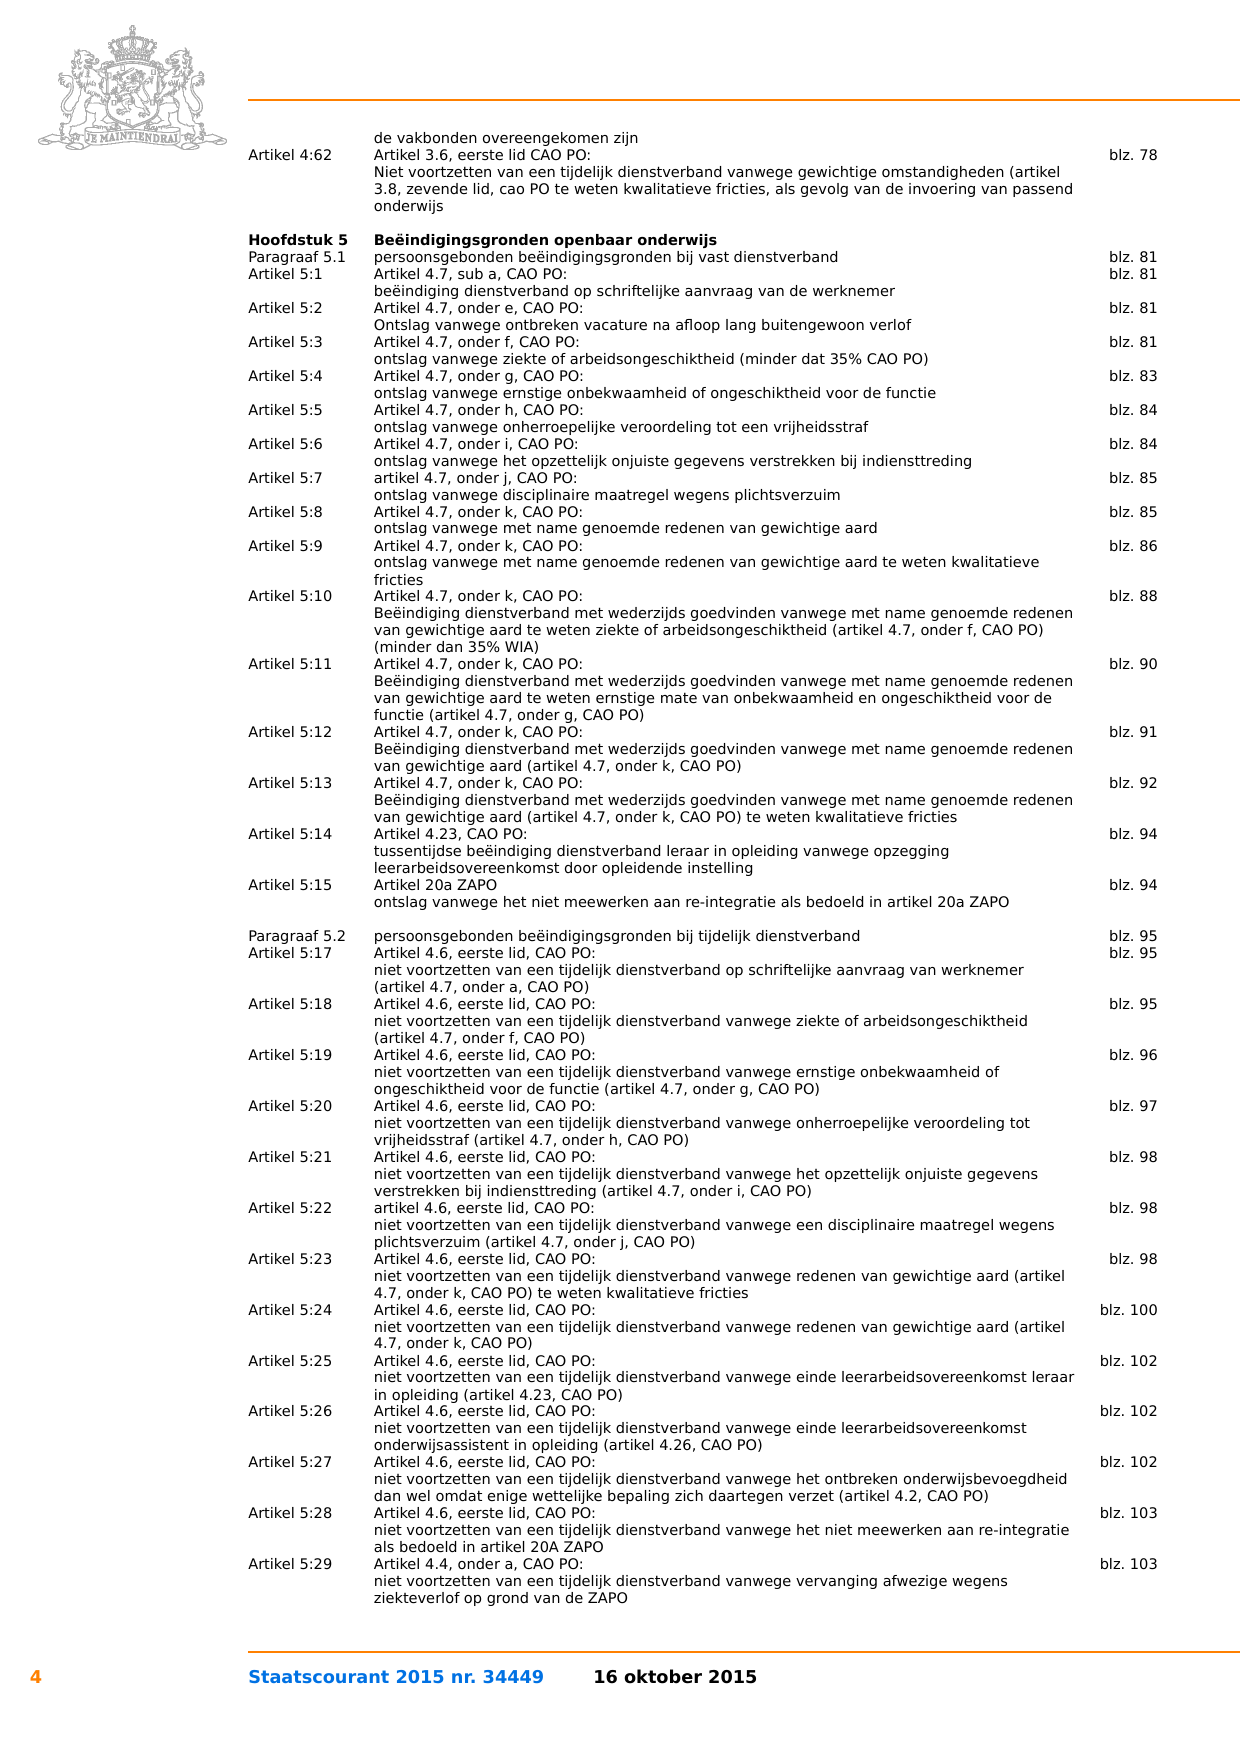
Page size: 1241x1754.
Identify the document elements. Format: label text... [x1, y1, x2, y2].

table_cell niet voortzetten van een tijdelijk dienstverband vanwege ernstige onbekwaamheid of ongeschiktheid voor de functie (artikel 4.7, onder g, CAO PO) [368, 1064, 1082, 1098]
table_cell [1083, 741, 1163, 775]
table_cell niet voortzetten van een tijdelijk dienstverband vanwege einde leerarbeidsovereenkomst leraar in opleiding (artikel 4.23, CAO PO) [368, 1369, 1082, 1403]
table_cell [1083, 1573, 1163, 1607]
table_cell blz. 103 [1083, 1505, 1163, 1522]
table_cell Artikel 5:3 [248, 334, 368, 351]
table_cell Artikel 3.6, eerste lid CAO PO: [368, 147, 1082, 164]
table_cell Artikel 4.7, onder k, CAO PO: [368, 504, 1082, 520]
table_cell [248, 1115, 368, 1149]
table_cell [1083, 486, 1163, 503]
table_cell blz. 94 [1083, 877, 1163, 894]
table_cell blz. 94 [1083, 826, 1163, 843]
table_cell blz. 84 [1083, 402, 1163, 418]
table_cell [1083, 1420, 1163, 1454]
table_cell [1083, 1064, 1163, 1098]
table_cell [248, 419, 368, 436]
table_cell [248, 385, 368, 402]
table_cell blz. 95 [1083, 928, 1163, 945]
table_cell [1083, 164, 1163, 215]
table_cell [248, 453, 368, 469]
table_cell Artikel 4.6, eerste lid, CAO PO: [368, 1353, 1082, 1369]
table_cell blz. 81 [1083, 334, 1163, 351]
table_cell Beëindiging dienstverband met wederzijds goedvinden vanwege met name genoemde redenen van gewichtige aard te weten ernstige mate van onbekwaamheid en ongeschiktheid voor de functie (artikel 4.7, onder g, CAO PO) [368, 673, 1082, 724]
table_cell blz. 85 [1083, 470, 1163, 486]
table_cell Artikel 5:14 [248, 826, 368, 843]
table_cell ontslag vanwege het opzettelijk onjuiste gegevens verstrekken bij indiensttreding [368, 453, 1082, 469]
table_cell blz. 100 [1083, 1301, 1163, 1318]
table_cell [248, 1471, 368, 1505]
table_cell Artikel 20a ZAPO [368, 877, 1082, 894]
table_cell [1083, 453, 1163, 469]
table_cell [248, 1217, 368, 1251]
table_cell blz. 81 [1083, 266, 1163, 283]
table_cell [248, 520, 368, 537]
picture [38, 25, 227, 150]
table_cell [1083, 215, 1163, 232]
table_cell Artikel 4.7, sub a, CAO PO: [368, 266, 1082, 283]
table_cell persoonsgebonden beëindigingsgronden bij tijdelijk dienstverband [368, 928, 1082, 945]
table_cell niet voortzetten van een tijdelijk dienstverband vanwege het opzettelijk onjuiste gegevens verstrekken bij indiensttreding (artikel 4.7, onder i, CAO PO) [368, 1166, 1082, 1199]
table_cell Artikel 5:26 [248, 1403, 368, 1420]
table_cell Artikel 5:1 [248, 266, 368, 283]
table_cell [1083, 1013, 1163, 1047]
table_cell ontslag vanwege ziekte of arbeidsongeschiktheid (minder dat 35% CAO PO) [368, 351, 1082, 368]
table_cell niet voortzetten van een tijdelijk dienstverband vanwege onherroepelijke veroordeling tot vrijheidsstraf (artikel 4.7, onder h, CAO PO) [368, 1115, 1082, 1149]
table_cell Artikel 5:28 [248, 1505, 368, 1522]
table_cell blz. 95 [1083, 996, 1163, 1013]
table_cell [1083, 1369, 1163, 1403]
table_cell blz. 78 [1083, 147, 1163, 164]
table_cell [248, 1166, 368, 1199]
table_cell [1083, 351, 1163, 368]
table_cell artikel 4.7, onder j, CAO PO: [368, 470, 1082, 486]
table_cell [1083, 385, 1163, 402]
table_cell Artikel 4.6, eerste lid, CAO PO: [368, 1454, 1082, 1471]
table_cell [248, 605, 368, 656]
table_cell Hoofdstuk 5 [248, 232, 368, 249]
table_cell [248, 283, 368, 300]
table_cell [248, 215, 368, 232]
table_cell Artikel 5:5 [248, 402, 368, 418]
table_cell Artikel 4.7, onder g, CAO PO: [368, 368, 1082, 384]
table_cell Artikel 4.6, eerste lid, CAO PO: [368, 1251, 1082, 1267]
table_cell Artikel 5:6 [248, 436, 368, 452]
table_cell [1083, 1217, 1163, 1251]
table_cell Artikel 5:13 [248, 775, 368, 792]
table_cell [368, 911, 1082, 928]
table_cell [248, 130, 368, 147]
table_cell [1083, 1319, 1163, 1352]
table_cell Beëindigingsgronden openbaar onderwijs [368, 232, 1082, 249]
table_cell Artikel 4.6, eerste lid, CAO PO: [368, 1403, 1082, 1420]
table_cell de vakbonden overeengekomen zijn [368, 130, 1082, 147]
table_cell [1083, 317, 1163, 334]
table_cell niet voortzetten van een tijdelijk dienstverband vanwege einde leerarbeidsovereenkomst onderwijsassistent in opleiding (artikel 4.26, CAO PO) [368, 1420, 1082, 1454]
table_cell [248, 1319, 368, 1352]
table_cell Artikel 5:23 [248, 1251, 368, 1267]
table_cell Artikel 5:29 [248, 1556, 368, 1573]
table_cell Artikel 4.7, onder e, CAO PO: [368, 300, 1082, 317]
table_cell [248, 554, 368, 588]
table_cell blz. 96 [1083, 1047, 1163, 1064]
table_cell blz. 92 [1083, 775, 1163, 792]
table_cell ontslag vanwege met name genoemde redenen van gewichtige aard te weten kwalitatieve fricties [368, 554, 1082, 588]
table_cell Artikel 5:17 [248, 945, 368, 962]
table_cell Artikel 5:10 [248, 588, 368, 605]
table_cell [368, 215, 1082, 232]
table_cell Artikel 5:22 [248, 1200, 368, 1217]
table_cell Artikel 5:9 [248, 538, 368, 554]
table_cell niet voortzetten van een tijdelijk dienstverband vanwege redenen van gewichtige aard (artikel 4.7, onder k, CAO PO) [368, 1319, 1082, 1352]
table_cell Beëindiging dienstverband met wederzijds goedvinden vanwege met name genoemde redenen van gewichtige aard (artikel 4.7, onder k, CAO PO) [368, 741, 1082, 775]
table_cell [248, 894, 368, 911]
table_cell blz. 88 [1083, 588, 1163, 605]
table_cell Artikel 4:62 [248, 147, 368, 164]
table_cell [248, 1369, 368, 1403]
table_cell blz. 90 [1083, 656, 1163, 673]
table_cell Artikel 5:7 [248, 470, 368, 486]
table_cell Paragraaf 5.1 [248, 249, 368, 266]
table_cell Artikel 5:27 [248, 1454, 368, 1471]
table_cell [248, 962, 368, 996]
table_cell Artikel 4.7, onder k, CAO PO: [368, 724, 1082, 741]
table_cell ontslag vanwege disciplinaire maatregel wegens plichtsverzuim [368, 486, 1082, 503]
table_cell Artikel 4.7, onder h, CAO PO: [368, 402, 1082, 418]
table_cell Artikel 4.6, eerste lid, CAO PO: [368, 1149, 1082, 1166]
table_cell blz. 102 [1083, 1403, 1163, 1420]
table_cell Artikel 5:21 [248, 1149, 368, 1166]
table_cell Artikel 5:19 [248, 1047, 368, 1064]
table_cell [248, 911, 368, 928]
table_cell Artikel 4.6, eerste lid, CAO PO: [368, 1301, 1082, 1318]
table_cell niet voortzetten van een tijdelijk dienstverband vanwege een disciplinaire maatregel wegens plichtsverzuim (artikel 4.7, onder j, CAO PO) [368, 1217, 1082, 1251]
table_cell blz. 91 [1083, 724, 1163, 741]
table_cell [1083, 1166, 1163, 1199]
table_cell Artikel 5:15 [248, 877, 368, 894]
table_cell blz. 86 [1083, 538, 1163, 554]
table_cell Artikel 5:25 [248, 1353, 368, 1369]
table_cell [248, 792, 368, 826]
table_cell niet voortzetten van een tijdelijk dienstverband vanwege vervanging afwezige wegens ziekteverlof op grond van de ZAPO [368, 1573, 1082, 1607]
table_cell Artikel 5:20 [248, 1098, 368, 1115]
table_cell [1083, 1268, 1163, 1301]
table_cell Artikel 4.6, eerste lid, CAO PO: [368, 996, 1082, 1013]
table_cell Beëindiging dienstverband met wederzijds goedvinden vanwege met name genoemde redenen van gewichtige aard (artikel 4.7, onder k, CAO PO) te weten kwalitatieve fricties [368, 792, 1082, 826]
table_cell Artikel 4.6, eerste lid, CAO PO: [368, 1098, 1082, 1115]
table_cell Artikel 5:2 [248, 300, 368, 317]
table_cell blz. 95 [1083, 945, 1163, 962]
table_cell niet voortzetten van een tijdelijk dienstverband vanwege het ontbreken onderwijsbevoegdheid dan wel omdat enige wettelijke bepaling zich daartegen verzet (artikel 4.2, CAO PO) [368, 1471, 1082, 1505]
table_cell ontslag vanwege het niet meewerken aan re-integratie als bedoeld in artikel 20a ZAPO [368, 894, 1082, 911]
table_cell [248, 673, 368, 724]
table_cell [248, 1522, 368, 1556]
table_cell [248, 1013, 368, 1047]
table_cell Artikel 5:4 [248, 368, 368, 384]
table_cell blz. 102 [1083, 1353, 1163, 1369]
table_cell Artikel 4.4, onder a, CAO PO: [368, 1556, 1082, 1573]
table_cell blz. 102 [1083, 1454, 1163, 1471]
table_cell [248, 1268, 368, 1301]
table_cell [1083, 792, 1163, 826]
table_cell [248, 486, 368, 503]
table_cell [1083, 520, 1163, 537]
table_cell [248, 1573, 368, 1607]
table_cell niet voortzetten van een tijdelijk dienstverband vanwege redenen van gewichtige aard (artikel 4.7, onder k, CAO PO) te weten kwalitatieve fricties [368, 1268, 1082, 1301]
table_cell Beëindiging dienstverband met wederzijds goedvinden vanwege met name genoemde redenen van gewichtige aard te weten ziekte of arbeidsongeschiktheid (artikel 4.7, onder f, CAO PO) (minder dan 35% WIA) [368, 605, 1082, 656]
table_cell ontslag vanwege met name genoemde redenen van gewichtige aard [368, 520, 1082, 537]
table_cell [1083, 554, 1163, 588]
table_cell [248, 1420, 368, 1454]
table_cell blz. 97 [1083, 1098, 1163, 1115]
table_cell Artikel 5:18 [248, 996, 368, 1013]
table_cell persoonsgebonden beëindigingsgronden bij vast dienstverband [368, 249, 1082, 266]
table_cell [1083, 283, 1163, 300]
table_cell Ontslag vanwege ontbreken vacature na afloop lang buitengewoon verlof [368, 317, 1082, 334]
table_cell blz. 98 [1083, 1149, 1163, 1166]
table_cell blz. 98 [1083, 1200, 1163, 1217]
table_cell [1083, 673, 1163, 724]
table_cell Artikel 5:8 [248, 504, 368, 520]
table_cell [1083, 232, 1163, 249]
table_cell [1083, 962, 1163, 996]
table_cell Artikel 4.7, onder i, CAO PO: [368, 436, 1082, 452]
table_cell Artikel 4.6, eerste lid, CAO PO: [368, 945, 1082, 962]
table_cell [248, 164, 368, 215]
table_cell blz. 103 [1083, 1556, 1163, 1573]
table_cell [248, 843, 368, 877]
table_cell [1083, 605, 1163, 656]
table_cell niet voortzetten van een tijdelijk dienstverband op schriftelijke aanvraag van werknemer (artikel 4.7, onder a, CAO PO) [368, 962, 1082, 996]
table_cell Niet voortzetten van een tijdelijk dienstverband vanwege gewichtige omstandigheden (artikel 3.8, zevende lid, cao PO te weten kwalitatieve fricties, als gevolg van de invoering van passend onderwijs [368, 164, 1082, 215]
table_cell [1083, 419, 1163, 436]
table_cell [1083, 1522, 1163, 1556]
table_cell ontslag vanwege onherroepelijke veroordeling tot een vrijheidsstraf [368, 419, 1082, 436]
table_cell Artikel 4.6, eerste lid, CAO PO: [368, 1047, 1082, 1064]
table_cell [248, 317, 368, 334]
table_cell blz. 98 [1083, 1251, 1163, 1267]
table_cell blz. 83 [1083, 368, 1163, 384]
table_cell Artikel 5:11 [248, 656, 368, 673]
table_cell beëindiging dienstverband op schriftelijke aanvraag van de werknemer [368, 283, 1082, 300]
table_cell Artikel 4.7, onder k, CAO PO: [368, 588, 1082, 605]
table_cell [1083, 1115, 1163, 1149]
table_cell blz. 85 [1083, 504, 1163, 520]
table_cell Artikel 5:24 [248, 1301, 368, 1318]
table_cell artikel 4.6, eerste lid, CAO PO: [368, 1200, 1082, 1217]
table_cell Artikel 5:12 [248, 724, 368, 741]
table_cell Artikel 4.7, onder k, CAO PO: [368, 775, 1082, 792]
table_cell blz. 81 [1083, 300, 1163, 317]
table_cell Artikel 4.7, onder k, CAO PO: [368, 656, 1082, 673]
table_cell tussentijdse beëindiging dienstverband leraar in opleiding vanwege opzegging leerarbeidsovereenkomst door opleidende instelling [368, 843, 1082, 877]
table_cell blz. 84 [1083, 436, 1163, 452]
table_cell Paragraaf 5.2 [248, 928, 368, 945]
table_cell [1083, 1471, 1163, 1505]
table_cell Artikel 4.6, eerste lid, CAO PO: [368, 1505, 1082, 1522]
table_cell [1083, 911, 1163, 928]
table_cell niet voortzetten van een tijdelijk dienstverband vanwege ziekte of arbeidsongeschiktheid (artikel 4.7, onder f, CAO PO) [368, 1013, 1082, 1047]
table_cell [1083, 843, 1163, 877]
table_cell [1083, 130, 1163, 147]
table_cell blz. 81 [1083, 249, 1163, 266]
table_cell ontslag vanwege ernstige onbekwaamheid of ongeschiktheid voor de functie [368, 385, 1082, 402]
table_cell niet voortzetten van een tijdelijk dienstverband vanwege het niet meewerken aan re-integratie als bedoeld in artikel 20A ZAPO [368, 1522, 1082, 1556]
table_cell [1083, 894, 1163, 911]
table_cell Artikel 4.7, onder f, CAO PO: [368, 334, 1082, 351]
table_cell [248, 1064, 368, 1098]
table_cell [248, 741, 368, 775]
table_cell Artikel 4.23, CAO PO: [368, 826, 1082, 843]
table_cell Artikel 4.7, onder k, CAO PO: [368, 538, 1082, 554]
table_cell [248, 351, 368, 368]
